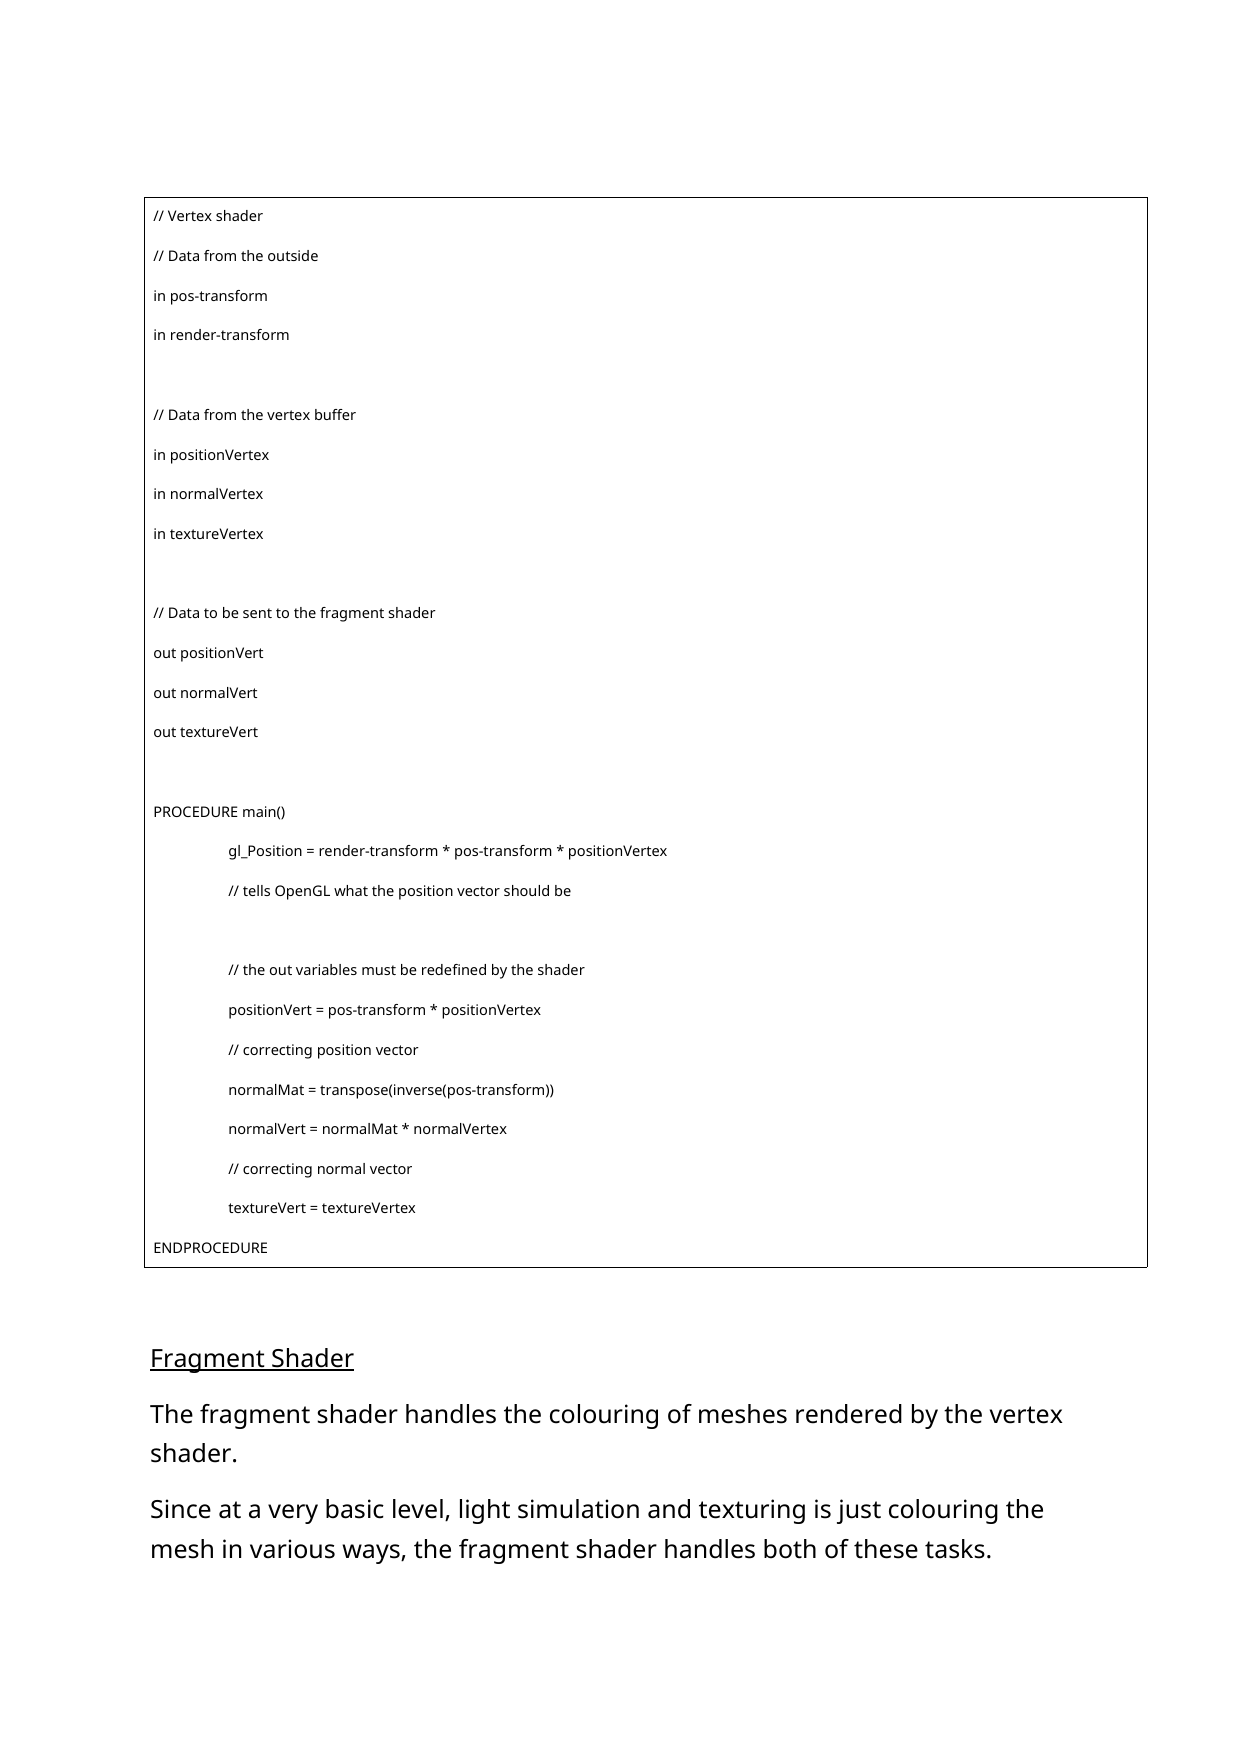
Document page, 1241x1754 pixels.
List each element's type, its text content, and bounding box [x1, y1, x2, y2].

text // tells OpenGL what the position vector should be [153, 881, 1138, 901]
text out positionVert [153, 643, 1138, 663]
text out normalVert [153, 682, 1138, 702]
text normalMat = transpose(inverse(pos-transform)) [153, 1079, 1138, 1099]
text in textureVertex [153, 524, 1138, 543]
text // correcting position vector [153, 1039, 1138, 1059]
text The fragment shader handles the colouring of meshes rendered by the vertex shader. [150, 1396, 1090, 1470]
text // the out variables must be redefined by the shader [153, 960, 1138, 980]
text ENDPROCEDURE [153, 1238, 1138, 1258]
text PROCEDURE main() [153, 801, 1138, 821]
text normalVert = normalMat * normalVertex [153, 1119, 1138, 1139]
text // correcting normal vector [153, 1159, 1138, 1178]
text textureVert = textureVertex [153, 1198, 1138, 1218]
text in render-transform [153, 325, 1138, 345]
text // Data from the outside [153, 246, 1138, 266]
text in normalVertex [153, 484, 1138, 504]
text // Data from the vertex buffer [153, 404, 1138, 424]
text gl_Position = render-transform * pos-transform * positionVertex [153, 841, 1138, 861]
text positionVert = pos-transform * positionVertex [153, 1000, 1138, 1020]
text // Vertex shader [153, 206, 1138, 226]
text in positionVertex [153, 444, 1138, 464]
text Since at a very basic level, light simulation and texturing is just colouring the mesh in various ways, the fragment shader handles both of these tasks. [150, 1492, 1090, 1566]
text in pos-transform [153, 286, 1138, 305]
text Fragment Shader [150, 1340, 1090, 1374]
text out textureVert [153, 722, 1138, 742]
text // Data to be sent to the fragment shader [153, 603, 1138, 623]
